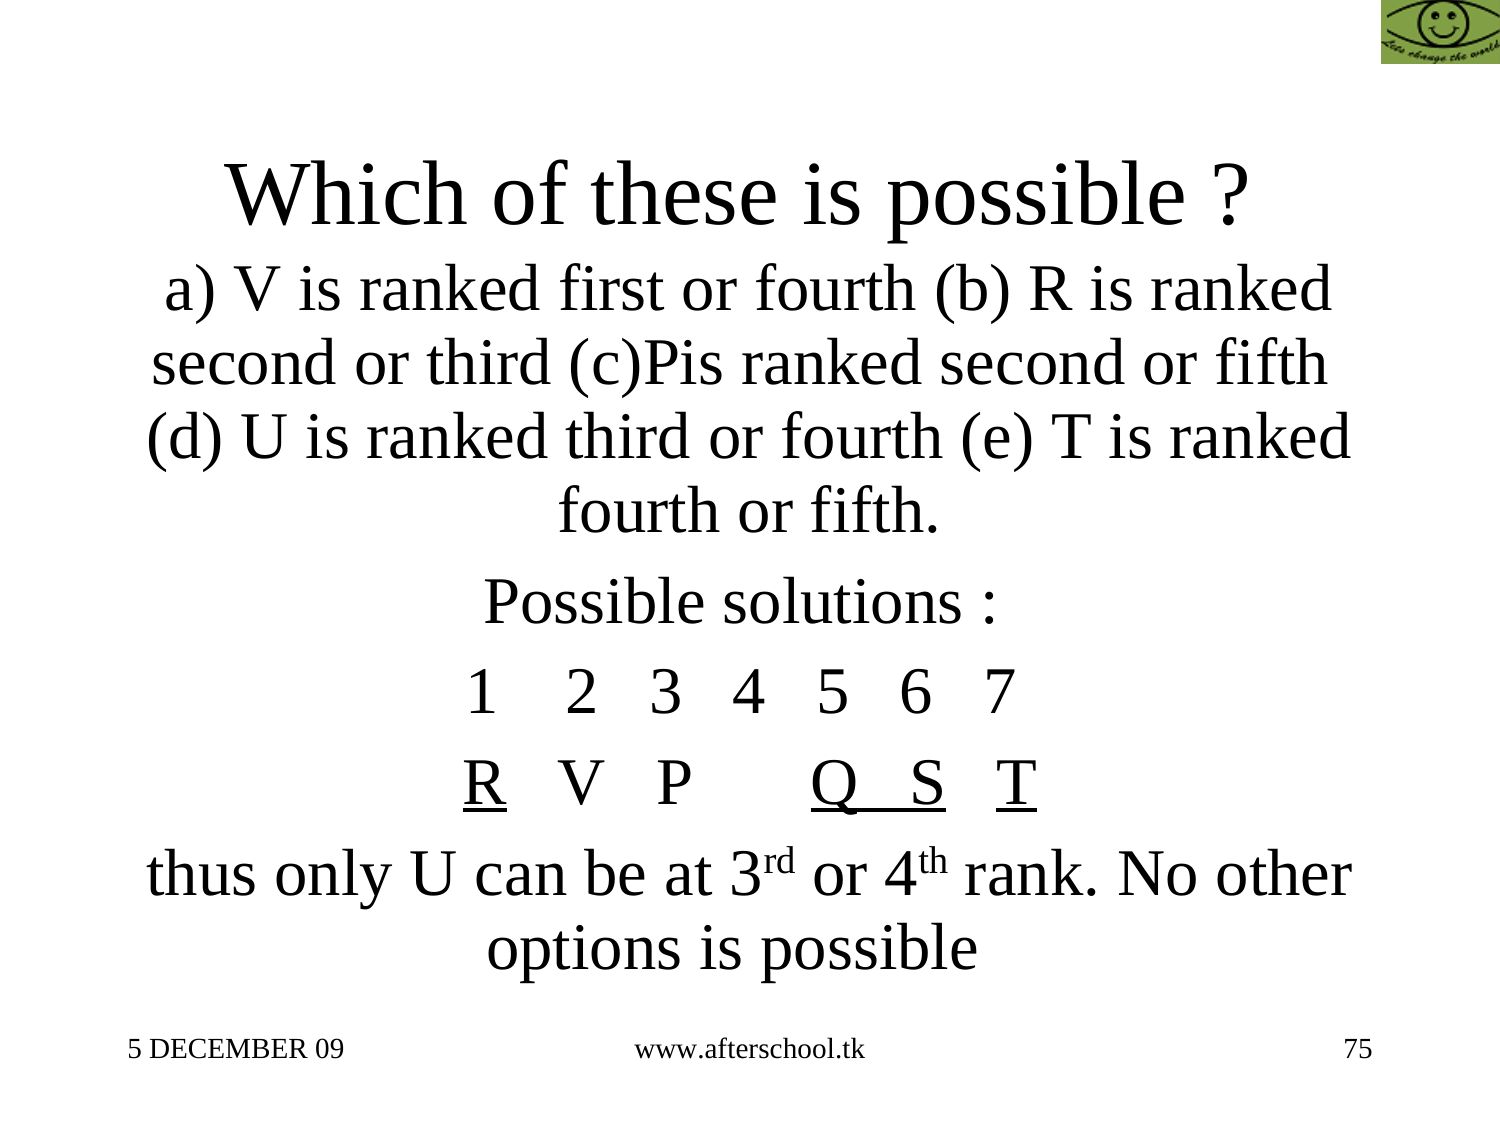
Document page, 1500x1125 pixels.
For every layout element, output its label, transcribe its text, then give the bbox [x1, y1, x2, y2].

picture [1381, 0, 1500, 64]
subtitle a) V is ranked first or fourth (b) R is ranked second or third (c)Pis ranked second or fifth (d) U is ranked third or fourth (e) T is ranked fourth or fifth. Possible solutions : 1 2 3 4 5 6 7 R V P Q S T thus only U can be at 3rd or 4th rank. No other options is possible [112, 249, 1388, 1076]
title Which of these is possible ? [112, 107, 1388, 249]
